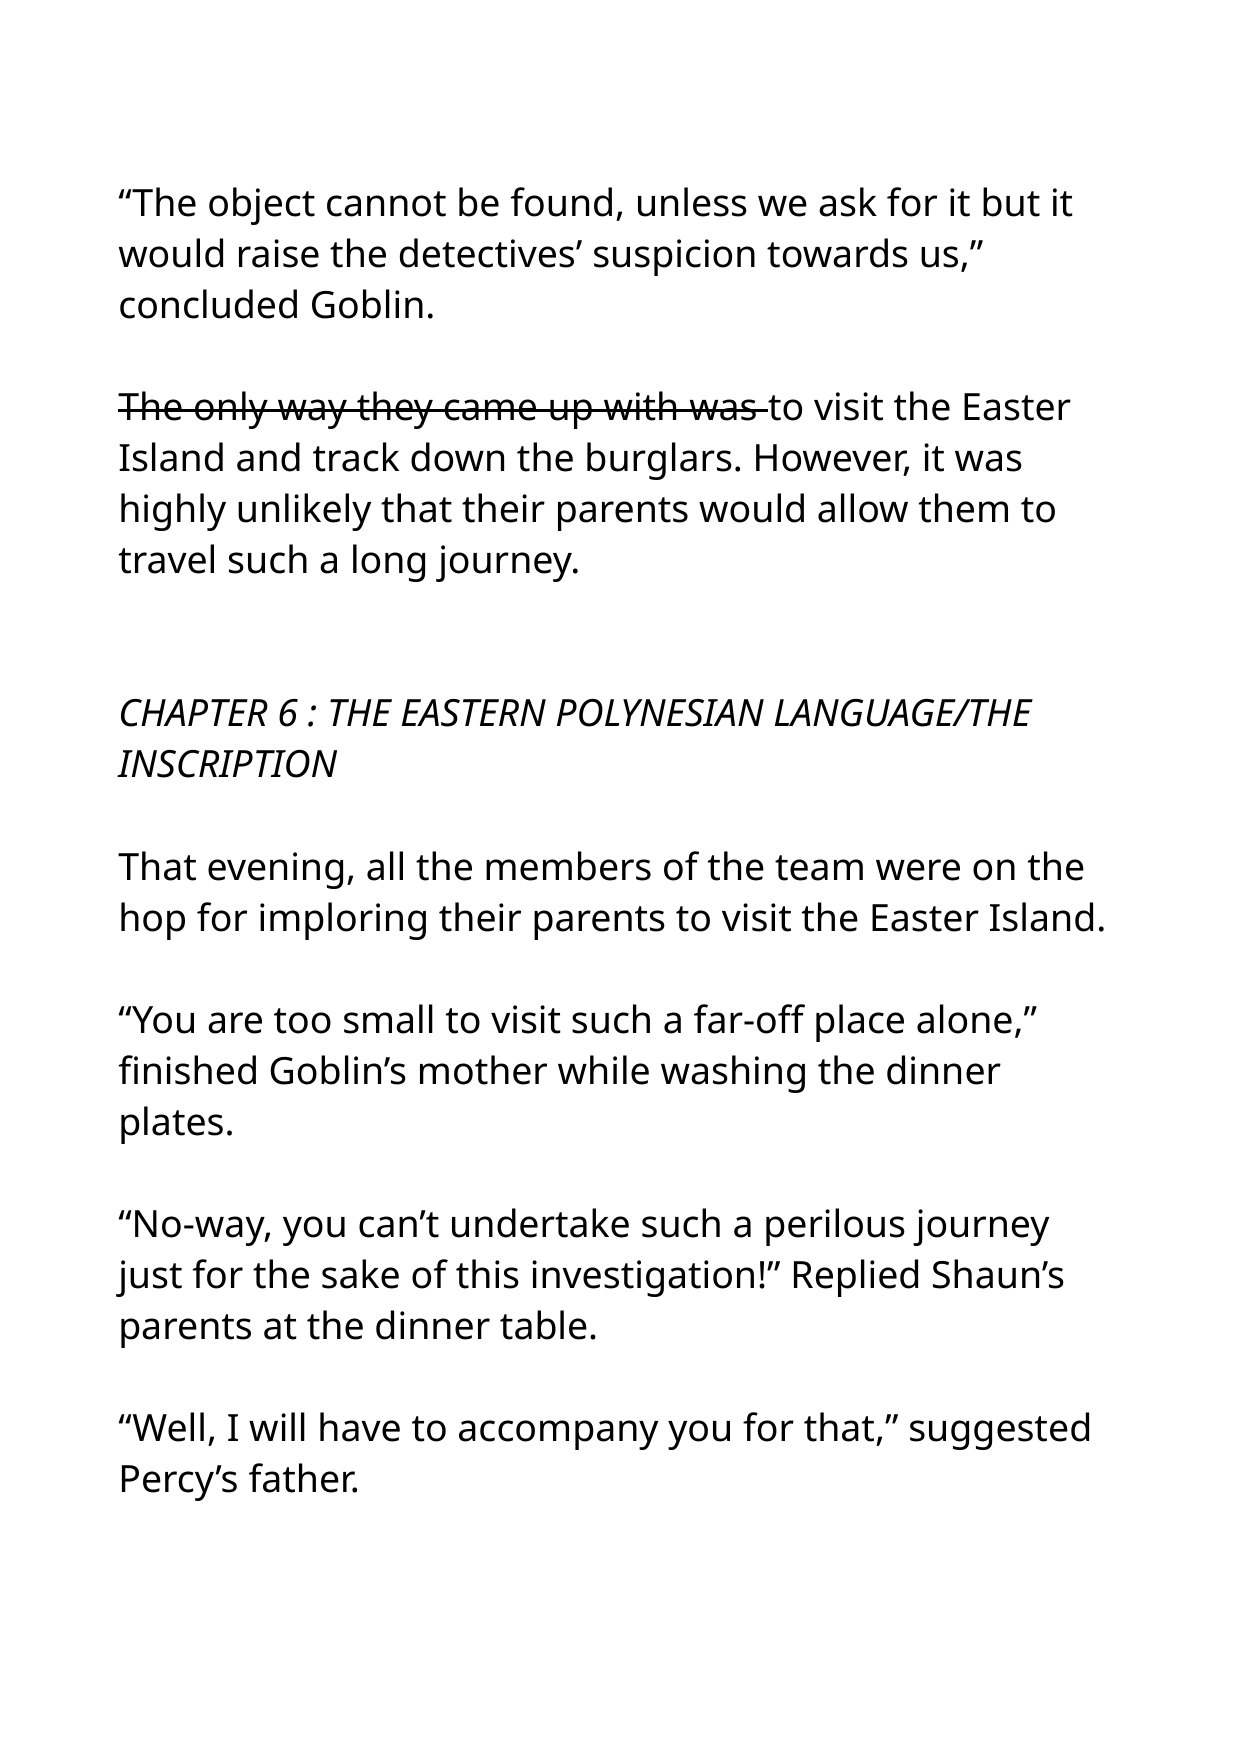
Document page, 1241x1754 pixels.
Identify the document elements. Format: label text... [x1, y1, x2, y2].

text That evening, all the members of the team were on the hop for imploring their parents to visit the Easter Island. [118, 840, 1122, 942]
text CHAPTER 6 : THE EASTERN POLYNESIAN LANGUAGE/THE INSCRIPTION [118, 687, 1122, 789]
text “The object cannot be found, unless we ask for it but it would raise the detectives’ suspicion towards us,” concluded Goblin. [118, 176, 1122, 329]
text “No-way, you can’t undertake such a perilous journey just for the sake of this investigation!” Replied Shaun’s parents at the dinner table. [118, 1197, 1122, 1350]
text “You are too small to visit such a far-off place alone,” finished Goblin’s mother while washing the dinner plates. [118, 993, 1122, 1146]
text “Well, I will have to accompany you for that,” suggested Percy’s father. [118, 1401, 1122, 1503]
text The only way they came up with was to visit the Easter Island and track down the burglars. However, it was highly unlikely that their parents would allow them to travel such a long journey. [118, 381, 1122, 585]
